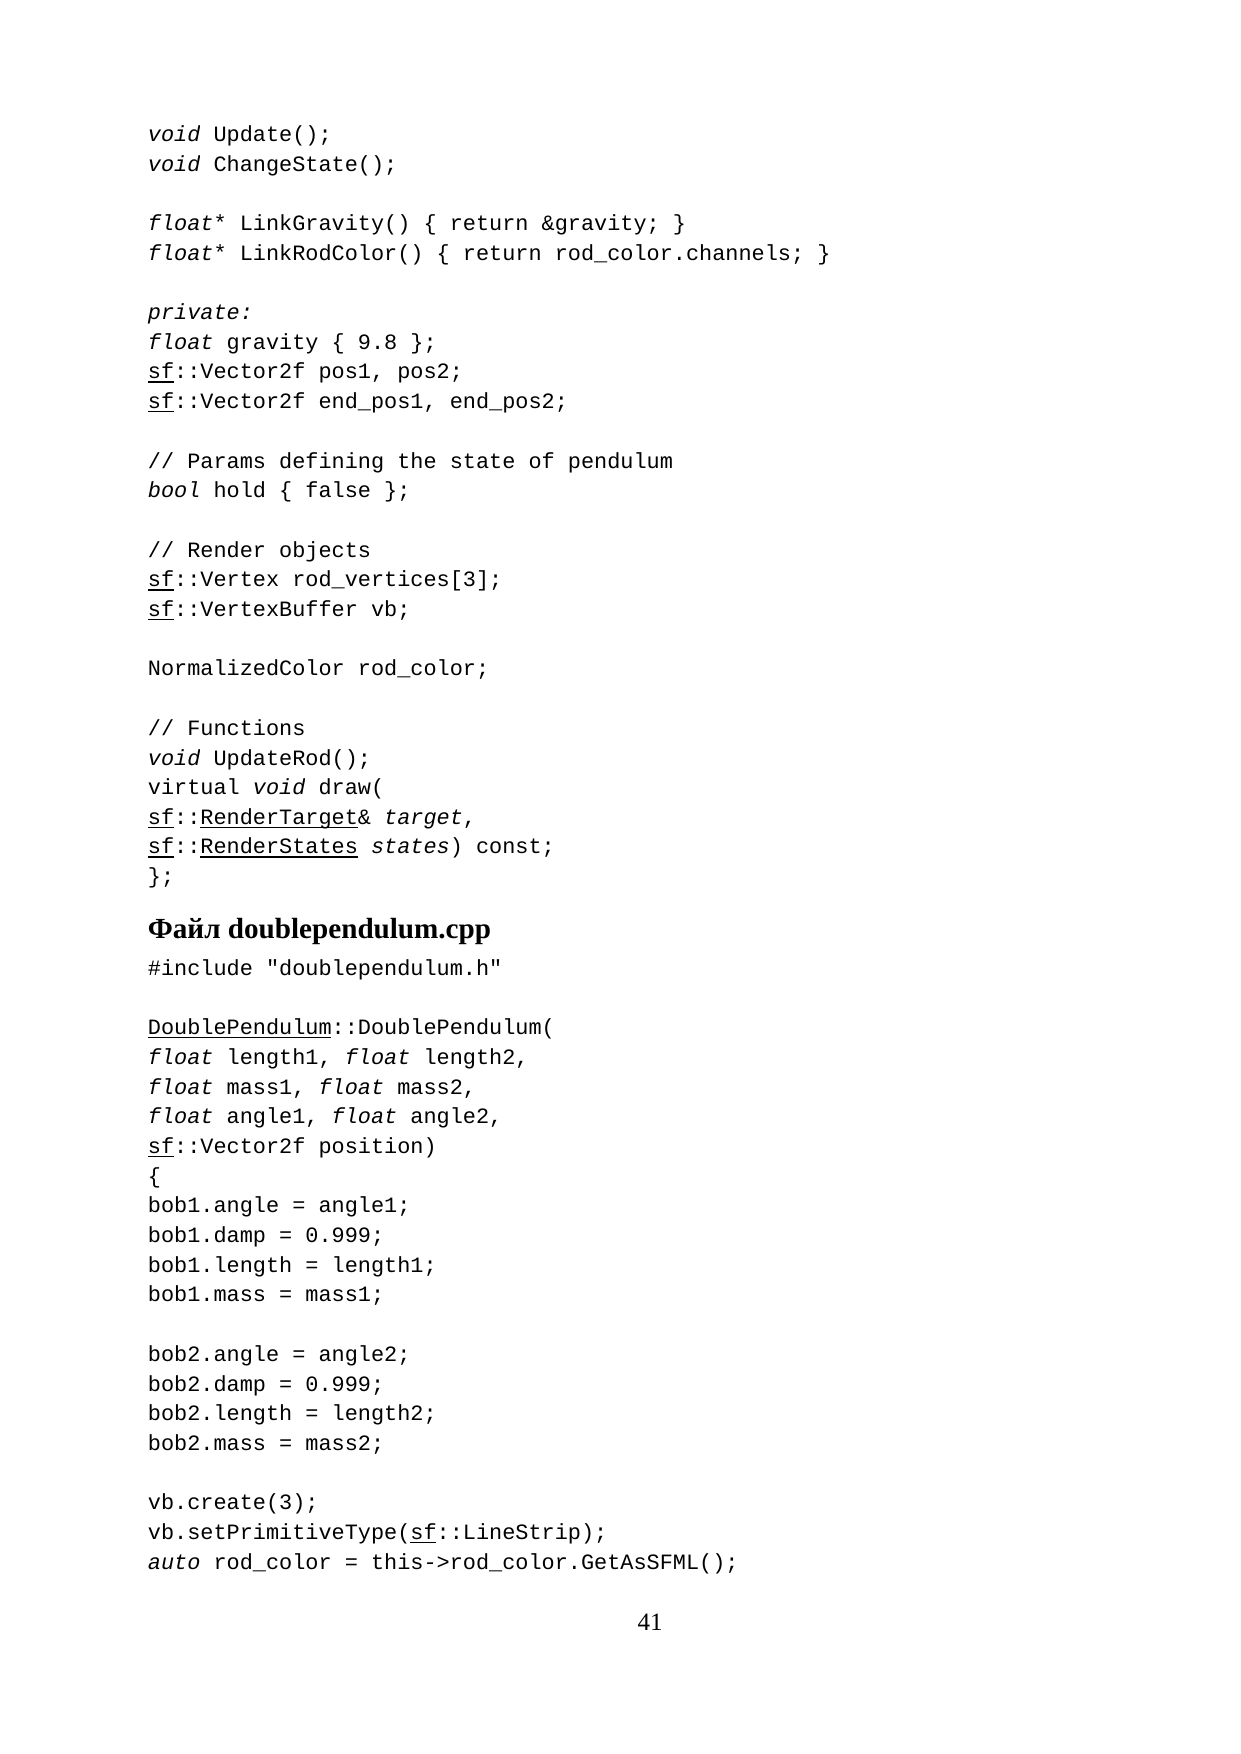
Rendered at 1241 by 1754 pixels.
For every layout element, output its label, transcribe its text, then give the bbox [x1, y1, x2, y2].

text bob1.mass = mass1; [148, 1279, 1152, 1308]
text private: [148, 296, 1152, 326]
text bob2.length = length2; [148, 1397, 1152, 1427]
text }; [148, 861, 1152, 890]
text // Render objects [148, 534, 1152, 564]
text float* LinkRodColor() { return rod_color.channels; } [148, 237, 1152, 267]
text // Functions [148, 712, 1152, 742]
text float length1, float length2, [148, 1041, 1152, 1071]
text void ChangeState(); [148, 148, 1152, 178]
text float mass1, float mass2, [148, 1071, 1152, 1101]
text sf::Vector2f pos1, pos2; [148, 356, 1152, 386]
text sf::RenderStates states) const; [148, 831, 1152, 861]
text vb.setPrimitiveType(sf::LineStrip); [148, 1516, 1152, 1546]
text float angle1, float angle2, [148, 1101, 1152, 1130]
text void Update(); [148, 118, 1152, 148]
text auto rod_color = this->rod_color.GetAsSFML(); [148, 1546, 1152, 1576]
text DoublePendulum::DoublePendulum( [148, 1012, 1152, 1041]
text NormalizedColor rod_color; [148, 653, 1152, 682]
text float gravity { 9.8 }; [148, 326, 1152, 356]
text sf::Vector2f end_pos1, end_pos2; [148, 386, 1152, 415]
text #include "doublependulum.h" [148, 957, 1152, 982]
text bob2.mass = mass2; [148, 1427, 1152, 1457]
text sf::VertexBuffer vb; [148, 593, 1152, 623]
text float* LinkGravity() { return &gravity; } [148, 207, 1152, 237]
text bob2.damp = 0.999; [148, 1368, 1152, 1397]
text sf::Vector2f position) [148, 1130, 1152, 1160]
text virtual void draw( [148, 771, 1152, 801]
text bob1.damp = 0.999; [148, 1219, 1152, 1249]
text sf::Vertex rod_vertices[3]; [148, 564, 1152, 593]
text { [148, 1160, 1152, 1190]
text bool hold { false }; [148, 474, 1152, 504]
text bob2.angle = angle2; [148, 1338, 1152, 1368]
text sf::RenderTarget& target, [148, 801, 1152, 831]
text void UpdateRod(); [148, 742, 1152, 771]
text bob1.length = length1; [148, 1249, 1152, 1279]
text bob1.angle = angle1; [148, 1190, 1152, 1219]
text vb.create(3); [148, 1487, 1152, 1516]
text // Params defining the state of pendulum [148, 445, 1152, 474]
subtitle Файл doublependulum.cpp [148, 911, 1152, 944]
